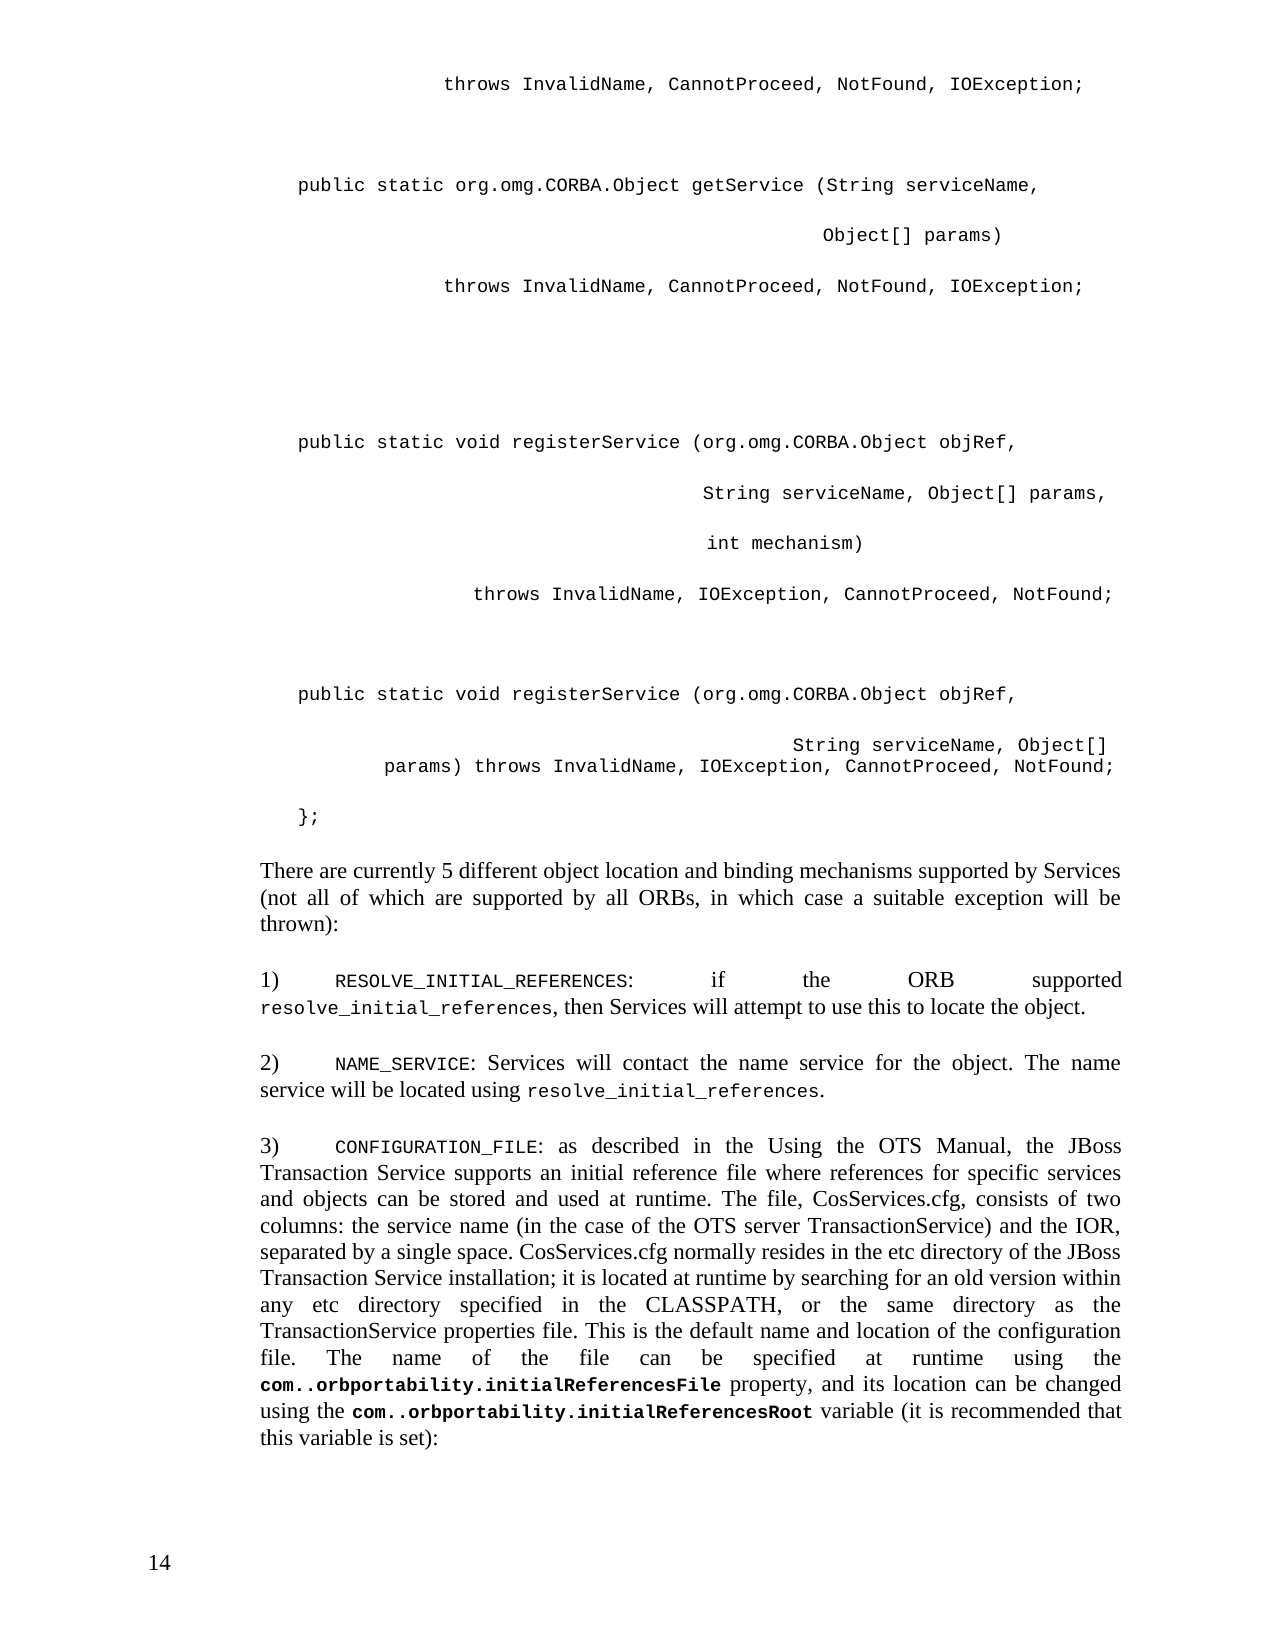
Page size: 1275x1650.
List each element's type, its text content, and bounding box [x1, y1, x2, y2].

text 1) RESOLVE_INITIAL_REFERENCES: if the ORB supported resolve_initial_references, then Services will attempt to use this to locate the object. [260, 966, 1122, 1020]
text throws InvalidName, CannotProceed, NotFound, IOException; [298, 75, 1122, 96]
text String serviceName, Object[] params, [298, 483, 1122, 505]
text public static void registerService (org.omg.CORBA.Object objRef, [298, 685, 1122, 706]
text public static void registerService (org.omg.CORBA.Object objRef, [298, 433, 1122, 454]
text Object[] params) [298, 226, 1122, 247]
text public static org.omg.CORBA.Object getService (String serviceName, [298, 176, 1122, 197]
text String serviceName, Object[] params) throws InvalidName, IOException, CannotProceed, NotFound; [384, 736, 1122, 778]
text 2) NAME_SERVICE: Services will contact the name service for the object. The name service will be located using resolve_initial_references. [260, 1049, 1122, 1103]
text }; [298, 807, 1122, 828]
text There are currently 5 different object location and binding mechanisms supported by Services (not all of which are supported by all ORBs, in which case a suitable exception will be thrown): [260, 858, 1122, 937]
text throws InvalidName, IOException, CannotProceed, NotFound; [298, 584, 1122, 606]
text throws InvalidName, CannotProceed, NotFound, IOException; [298, 277, 1122, 298]
text int mechanism) [298, 534, 1122, 555]
text 3) CONFIGURATION_FILE: as described in the Using the OTS Manual, the JBoss Transaction Service supports an initial reference file where references for specific services and objects can be stored and used at runtime. The file, CosServices.cfg, consists of two columns: the service name (in the case of the OTS server TransactionService) and the IOR, separated by a single space. CosServices.cfg normally resides in the etc directory of the JBoss Transaction Service installation; it is located at runtime by searching for an old version within any etc directory specified in the CLASSPATH, or the same directory as the TransactionService properties file. This is the default name and location of the configuration file. The name of the file can be specified at runtime using the com..orbportability.initialReferencesFile property, and its location can be changed using the com..orbportability.initialReferencesRoot variable (it is recommended that this variable is set): [260, 1132, 1122, 1450]
